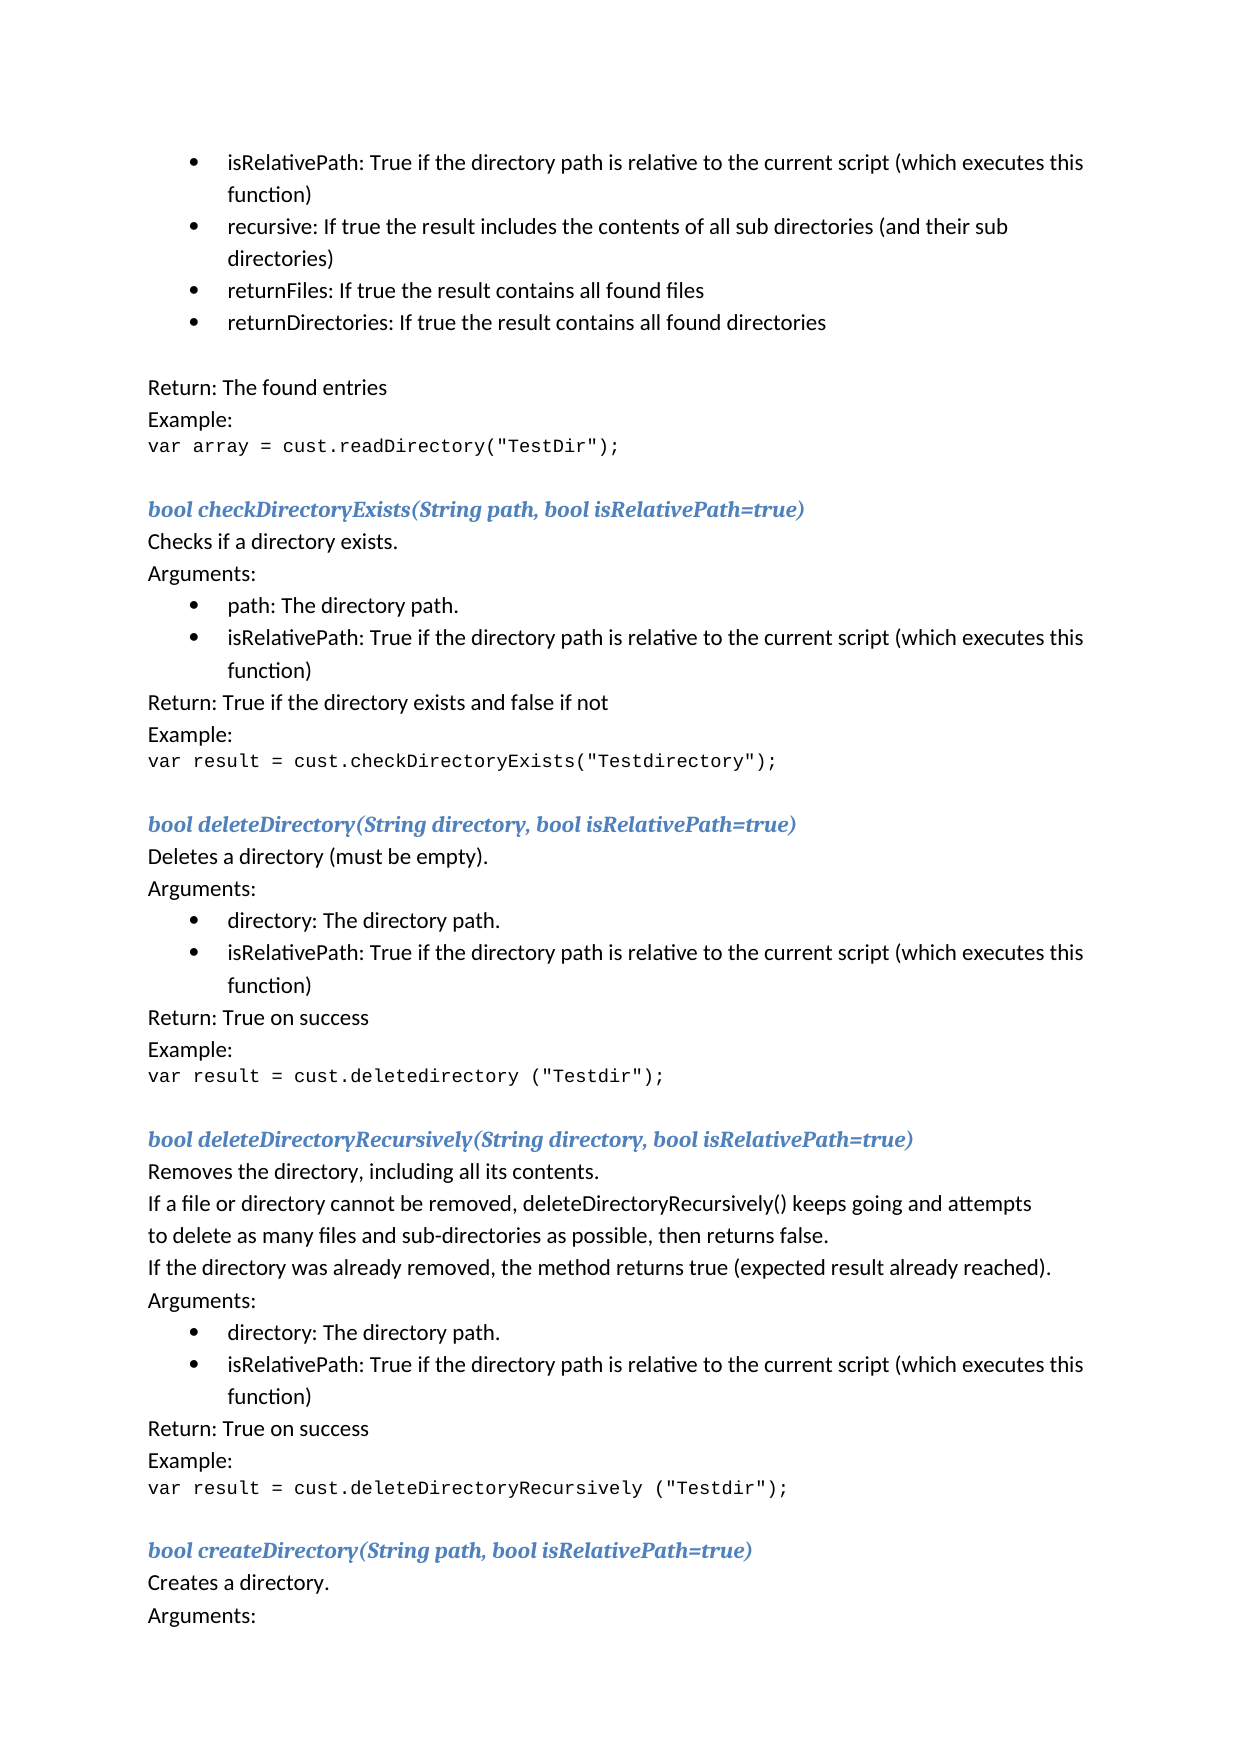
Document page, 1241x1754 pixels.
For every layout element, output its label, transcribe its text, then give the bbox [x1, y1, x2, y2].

text Removes the directory, including all its contents. [148, 1157, 1093, 1185]
text Return: The found entries [148, 373, 1093, 401]
text Arguments: [148, 559, 1093, 587]
list directory: The directory path. [190, 1318, 1093, 1346]
text Arguments: [148, 874, 1093, 902]
text Arguments: [148, 1286, 1093, 1314]
subtitle bool createDirectory(String path, bool isRelativePath=true) [148, 1538, 1093, 1565]
text Arguments: [148, 1601, 1093, 1629]
list returnFiles: If true the result contains all found files [190, 276, 1093, 304]
text Example: [148, 720, 1093, 748]
text Return: True on success [148, 1414, 1093, 1442]
list directory: The directory path. [190, 906, 1093, 934]
text Return: True on success [148, 1003, 1093, 1031]
text Example: [148, 1447, 1093, 1475]
text Deletes a directory (must be empty). [148, 842, 1093, 870]
list isRelativePath: True if the directory path is relative to the current script (which executes this function) [190, 1350, 1093, 1410]
subtitle bool deleteDirectoryRecursively(String directory, bool isRelativePath=true) [148, 1127, 1093, 1153]
text Example: [148, 1035, 1093, 1063]
text Checks if a directory exists. [148, 527, 1093, 555]
text Example: [148, 405, 1093, 433]
list path: The directory path. [190, 591, 1093, 619]
text Creates a directory. [148, 1568, 1093, 1597]
text var result = cust.deletedirectory ("Testdir"); [148, 1067, 1093, 1088]
subtitle bool checkDirectoryExists(String path, bool isRelativePath=true) [148, 497, 1093, 523]
list isRelativePath: True if the directory path is relative to the current script (which executes this function) [190, 148, 1093, 208]
text var array = cust.readDirectory("TestDir"); [148, 437, 1093, 458]
list isRelativePath: True if the directory path is relative to the current script (which executes this function) [190, 938, 1093, 999]
text If a file or directory cannot be removed, deleteDirectoryRecursively() keeps going and attempts [148, 1189, 1093, 1217]
list isRelativePath: True if the directory path is relative to the current script (which executes this function) [190, 623, 1093, 684]
text var result = cust.checkDirectoryExists("Testdirectory"); [148, 752, 1093, 773]
text Return: True if the directory exists and false if not [148, 688, 1093, 716]
text to delete as many files and sub-directories as possible, then returns false. [148, 1221, 1093, 1249]
list returnDirectories: If true the result contains all found directories [190, 308, 1093, 337]
subtitle bool deleteDirectory(String directory, bool isRelativePath=true) [148, 812, 1093, 838]
list recursive: If true the result includes the contents of all sub directories (and their sub directories) [190, 212, 1093, 272]
text var result = cust.deleteDirectoryRecursively ("Testdir"); [148, 1479, 1093, 1500]
text If the directory was already removed, the method returns true (expected result already reached). [148, 1253, 1093, 1282]
